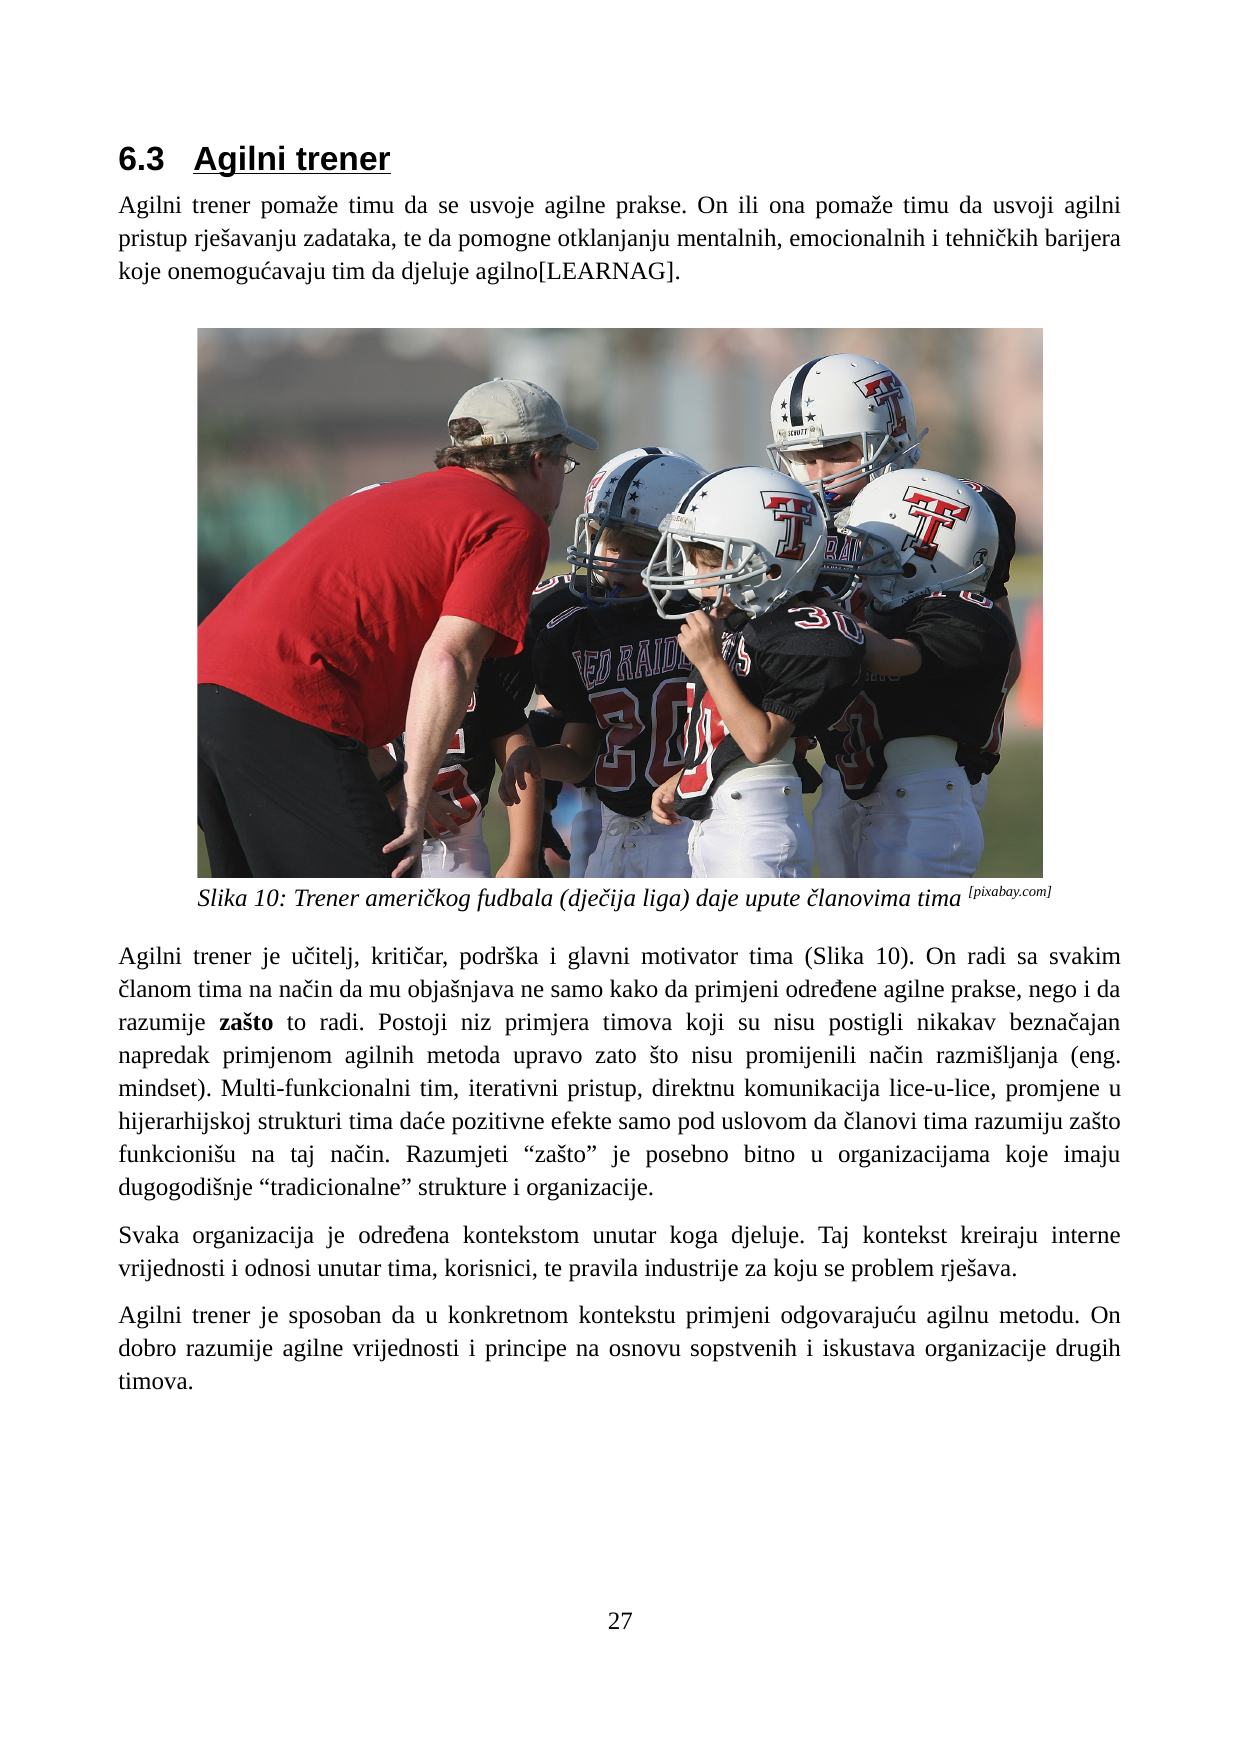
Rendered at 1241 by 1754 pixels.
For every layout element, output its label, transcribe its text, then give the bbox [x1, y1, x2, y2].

picture [197, 328, 1043, 878]
text Agilni trener je sposoban da u konkretnom kontekstu primjeni odgovarajuću agilnu metodu. On dobro razumije agilne vrijednosti i principe na osnovu sopstvenih i iskustava organizacije drugih timova. [118, 1300, 1122, 1395]
text Agilni trener je učitelj, kritičar, podrška i glavni motivator tima (Slika 10). On radi sa svakim članom tima na način da mu objašnjava ne samo kako da primjeni određene agilne prakse, nego i da razumije zašto to radi. Postoji niz primjera timova koji su nisu postigli nikakav beznačajan napredak primjenom agilnih metoda upravo zato što nisu promijenili način razmišljanja (eng. mindset). Multi-funkcionalni tim, iterativni pristup, direktnu komunikacija lice-u-lice, promjene u hijerarhijskoj strukturi tima daće pozitivne efekte samo pod uslovom da članovi tima razumiju zašto funkcionišu na taj način. Razumjeti “zašto” je posebno bitno u organizacijama koje imaju dugogodišnje “tradicionalne” strukture i organizacije. [118, 875, 1122, 1201]
subtitle Agilni trener [118, 139, 1122, 178]
text Slika 10: Trener američkog fudbala (dječija liga) daje upute članovima tima [pixabay.com] [197, 878, 1043, 912]
text Agilni trener pomaže timu da se usvoje agilne prakse. On ili ona pomaže timu da usvoji agilni pristup rješavanju zadataka, te da pomogne otklanjanju mentalnih, emocionalnih i tehničkih barijera koje onemogućavaju tim da djeluje agilno[LEARNAG]. [118, 190, 1122, 285]
text Svaka organizacija je određena kontekstom unutar koga djeluje. Taj kontekst kreiraju interne vrijednosti i odnosi unutar tima, korisnici, te pravila industrije za koju se problem rješava. [118, 1220, 1122, 1282]
